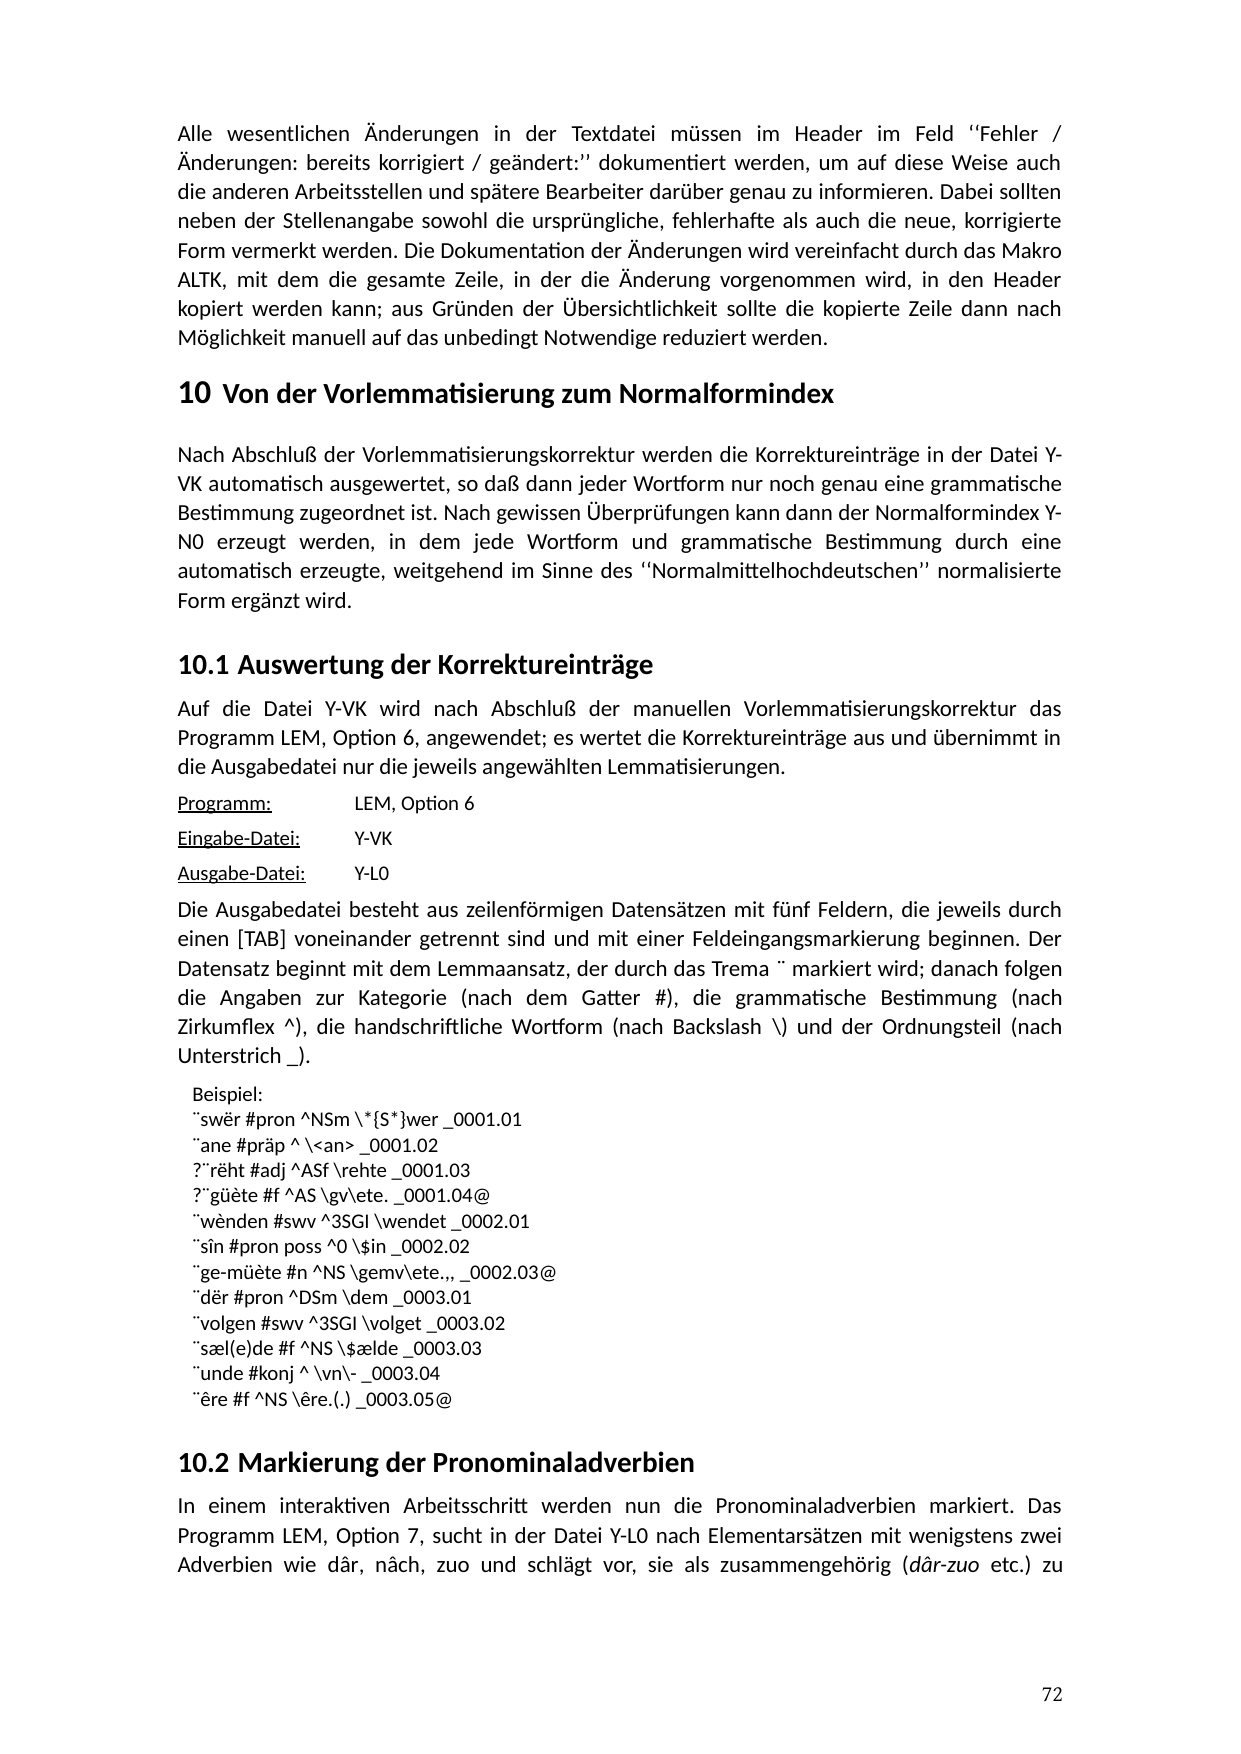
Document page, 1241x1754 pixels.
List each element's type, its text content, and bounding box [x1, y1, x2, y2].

text ¨dër #pron ^DSm \dem _0003.01 [192, 1284, 1048, 1310]
text ¨swër #pron ^NSm \*{S*}wer _0001.01 [192, 1106, 1048, 1132]
text ?¨rëht #adj ^ASf \rehte _0001.03 [192, 1157, 1048, 1183]
subtitle Markierung der Pronominaladverbien [177, 1449, 1063, 1478]
text In einem interaktiven Arbeitsschritt werden nun die Pronominaladverbien markiert. Das Programm LEM, Option 7, sucht in der Datei Y-L0 nach Elementarsätzen mit wenigstens zwei Adverbien wie dâr, nâch, zuo und schlägt vor, sie als zusammengehörig (dâr-zuo etc.) zu [177, 1491, 1063, 1578]
text Alle wesentlichen Änderungen in der Textdatei müssen im Header im Feld ‘‘Fehler / Änderungen: bereits korrigiert / geändert:’’ dokumentiert werden, um auf diese Weise auch die anderen Arbeitsstellen und spätere Bearbeiter darüber genau zu informieren. Dabei sollten neben der Stellenangabe sowohl die ursprüngliche, fehlerhafte als auch die neue, korrigierte Form vermerkt werden. Die Dokumentation der Änderungen wird vereinfacht durch das Makro ALTK, mit dem die gesamte Zeile, in der die Änderung vorgenommen wird, in den Header kopiert werden kann; aus Gründen der Übersichtlichkeit sollte die kopierte Zeile dann nach Möglichkeit manuell auf das unbedingt Notwendige reduziert werden. [177, 118, 1063, 351]
text Die Ausgabedatei besteht aus zeilenförmigen Datensätzen mit fünf Feldern, die jeweils durch einen [TAB] voneinander getrennt sind und mit einer Feldeingangsmarkierung beginnen. Der Datensatz beginnt mit dem Lemmaansatz, der durch das Trema ¨ markiert wird; danach folgen die Angaben zur Kategorie (nach dem Gatter #), die grammatische Bestimmung (nach Zirkumflex ^), die handschriftliche Wortform (nach Backslash \) und der Ordnungsteil (nach Unterstrich _). [177, 894, 1063, 1069]
list Ausgabe-Datei: Y-L0 [177, 857, 1063, 886]
text ¨unde #konj ^ \vn\- _0003.04 [192, 1361, 1048, 1386]
subtitle Von der Vorlemmatisierung zum Normalformindex [177, 381, 1063, 410]
text ¨ane #präp ^ \<an> _0001.02 [192, 1132, 1048, 1157]
text ¨ge-müète #n ^NS \gemv\ete.,, _0002.03@ [192, 1259, 1048, 1284]
list Programm: LEM, Option 6 [177, 787, 1063, 816]
text Auf die Datei Y-VK wird nach Abschluß der manuellen Vorlemmatisierungskorrektur das Programm LEM, Option 6, angewendet; es wertet die Korrektureinträge aus und übernimmt in die Ausgabedatei nur die jeweils angewählten Lemmatisierungen. [177, 693, 1063, 781]
subtitle Auswertung der Korrektureinträge [177, 651, 1063, 681]
text Beispiel: [192, 1081, 1048, 1106]
text ¨wènden #swv ^3SGI \wendet _0002.01 [192, 1208, 1048, 1233]
list Eingabe-Datei: Y-VK [177, 822, 1063, 851]
text Nach Abschluß der Vorlemmatisierungskorrektur werden die Korrektureinträge in der Datei Y-VK automatisch ausgewertet, so daß dann jeder Wortform nur noch genau eine grammatische Bestimmung zugeordnet ist. Nach gewissen Überprüfungen kann dann der Normalformindex Y-N0 erzeugt werden, in dem jede Wortform und grammatische Bestimmung durch eine automatisch erzeugte, weitgehend im Sinne des ‘‘Normalmittelhochdeutschen’’ normalisierte Form ergänzt wird. [177, 439, 1063, 614]
text ?¨güète #f ^AS \gv\ete. _0001.04@ [192, 1183, 1048, 1208]
text ¨volgen #swv ^3SGI \volget _0003.02 [192, 1310, 1048, 1335]
text ¨êre #f ^NS \êre.(.) _0003.05@ [192, 1386, 1048, 1411]
text ¨sîn #pron poss ^0 \$in _0002.02 [192, 1233, 1048, 1259]
text ¨sæl(e)de #f ^NS \$ælde _0003.03 [192, 1335, 1048, 1361]
